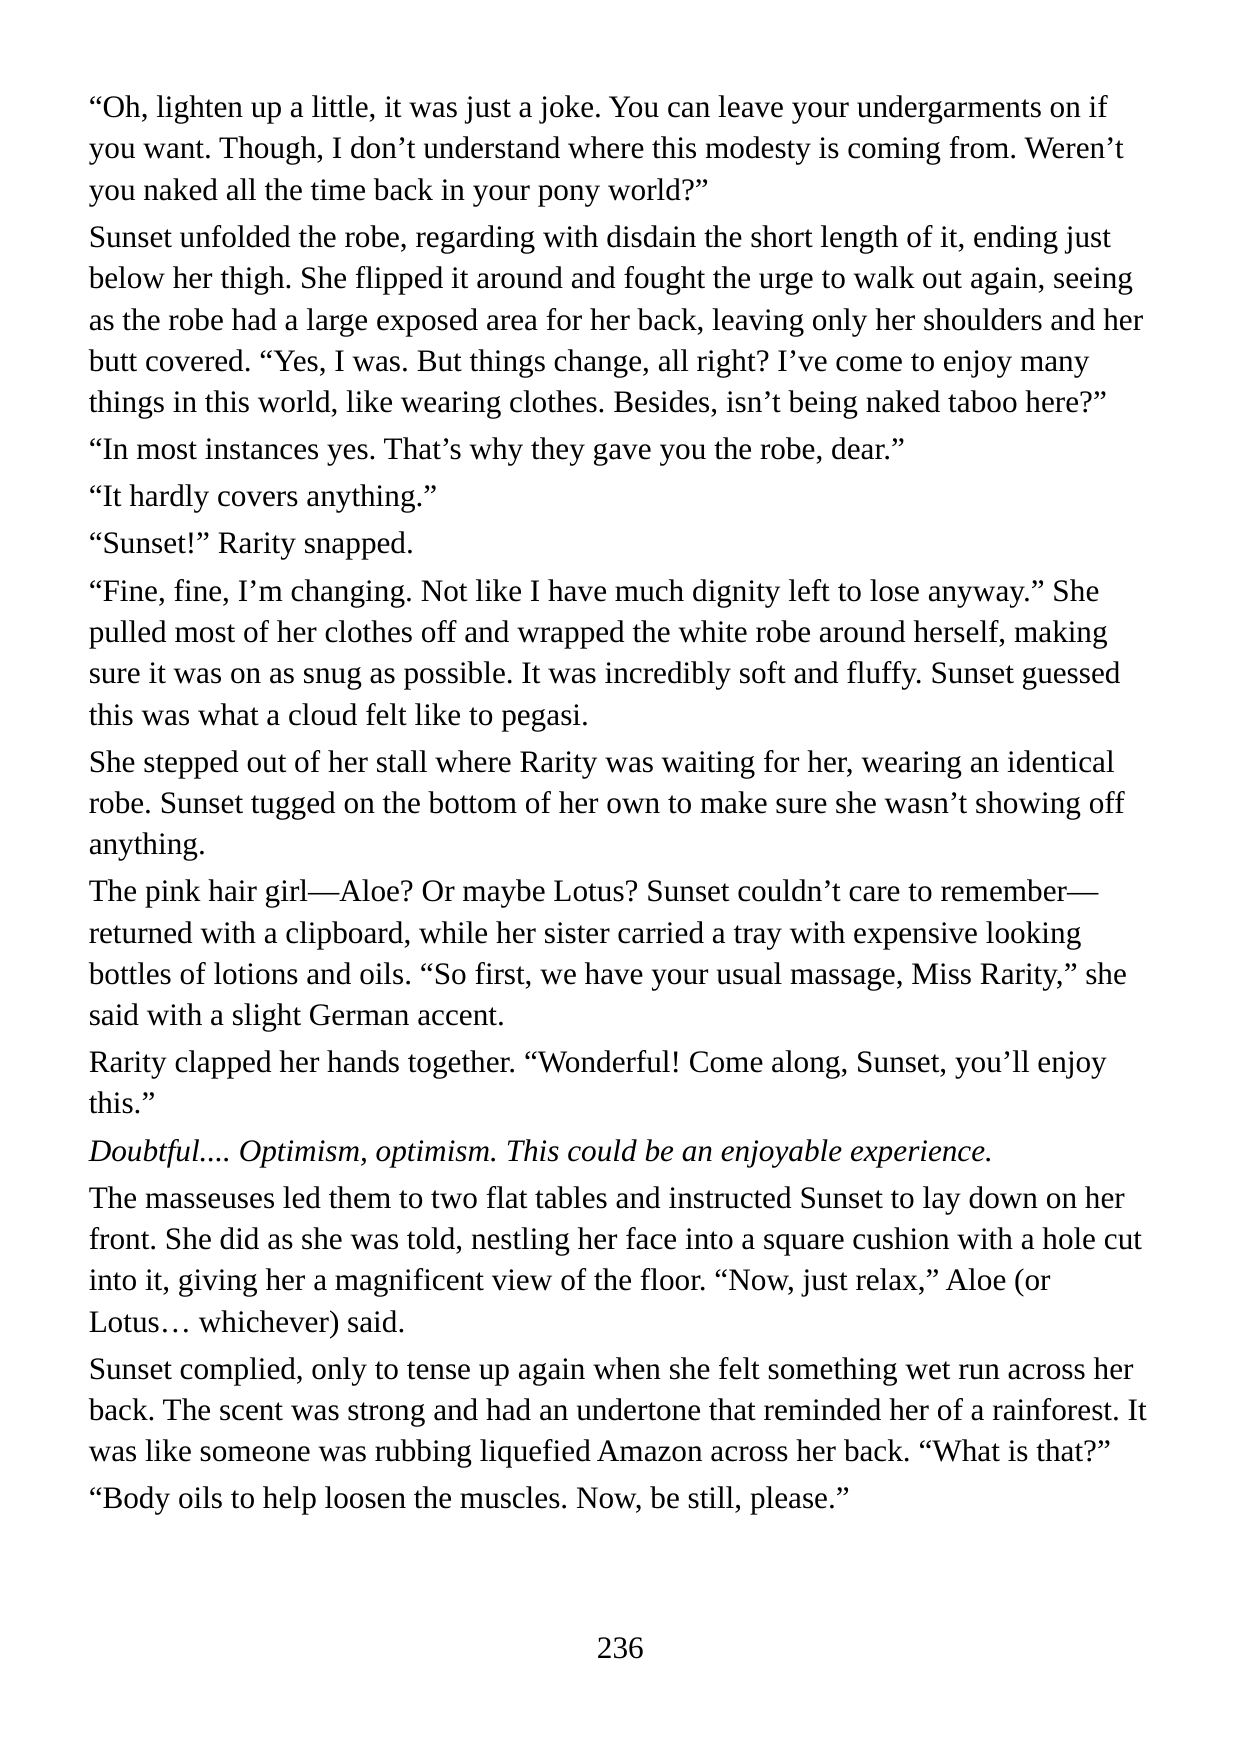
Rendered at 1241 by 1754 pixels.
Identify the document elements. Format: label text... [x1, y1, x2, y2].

text “Fine, fine, I’m changing. Not like I have much dignity left to lose anyway.” She pulled most of her clothes off and wrapped the white robe around herself, making sure it was on as snug as possible. It was incredibly soft and fluffy. Sunset guessed this was what a cloud felt like to pegasi. [88, 572, 1152, 732]
text “Oh, lighten up a little, it was just a joke. You can leave your undergarments on if you want. Though, I don’t understand where this modesty is coming from. Weren’t you naked all the time back in your pony world?” [88, 88, 1152, 207]
text “Sunset!” Rarity snapped. [88, 525, 1152, 561]
text Sunset unfolded the robe, regarding with disdain the short length of it, ending just below her thigh. She flipped it around and fought the urge to walk out again, seeing as the robe had a large exposed area for her back, leaving only her shoulders and her butt covered. “Yes, I was. But things change, all right? I’ve come to enjoy many things in this world, like wearing clothes. Besides, isn’t being naked taboo here?” [88, 218, 1152, 419]
text The pink hair girl—Aloe? Or maybe Lotus? Sunset couldn’t care to remember—returned with a clipboard, while her sister carried a tray with expensive looking bottles of lotions and oils. “So first, we have your usual massage, Miss Rarity,” she said with a slight German accent. [88, 873, 1152, 1032]
text Sunset complied, only to tense up again when she felt something wet run across her back. The scent was strong and had an undertone that reminded her of a rainforest. It was like someone was rubbing liquefied Amazon across her back. “What is that?” [88, 1350, 1152, 1468]
text Rarity clapped her hands together. “Wonderful! Come along, Sunset, you’ll enjoy this.” [88, 1043, 1152, 1121]
text Doubtful.... Optimism, optimism. This could be an enjoyable experience. [88, 1132, 1152, 1168]
text The masseuses led them to two flat tables and instructed Sunset to lay down on her front. She did as she was told, nestling her face into a square cushion with a hole cut into it, giving her a magnificent view of the floor. “Now, just relax,” Aloe (or Lotus… whichever) said. [88, 1179, 1152, 1339]
text She stepped out of her stall where Rarity was waiting for her, wearing an identical robe. Sunset tugged on the bottom of her own to make sure she wasn’t showing off anything. [88, 743, 1152, 861]
text “In most instances yes. That’s why they gave you the robe, dear.” [88, 430, 1152, 466]
text “Body oils to help loosen the muscles. Now, be still, please.” [88, 1480, 1152, 1516]
text “It hardly covers anything.” [88, 478, 1152, 513]
